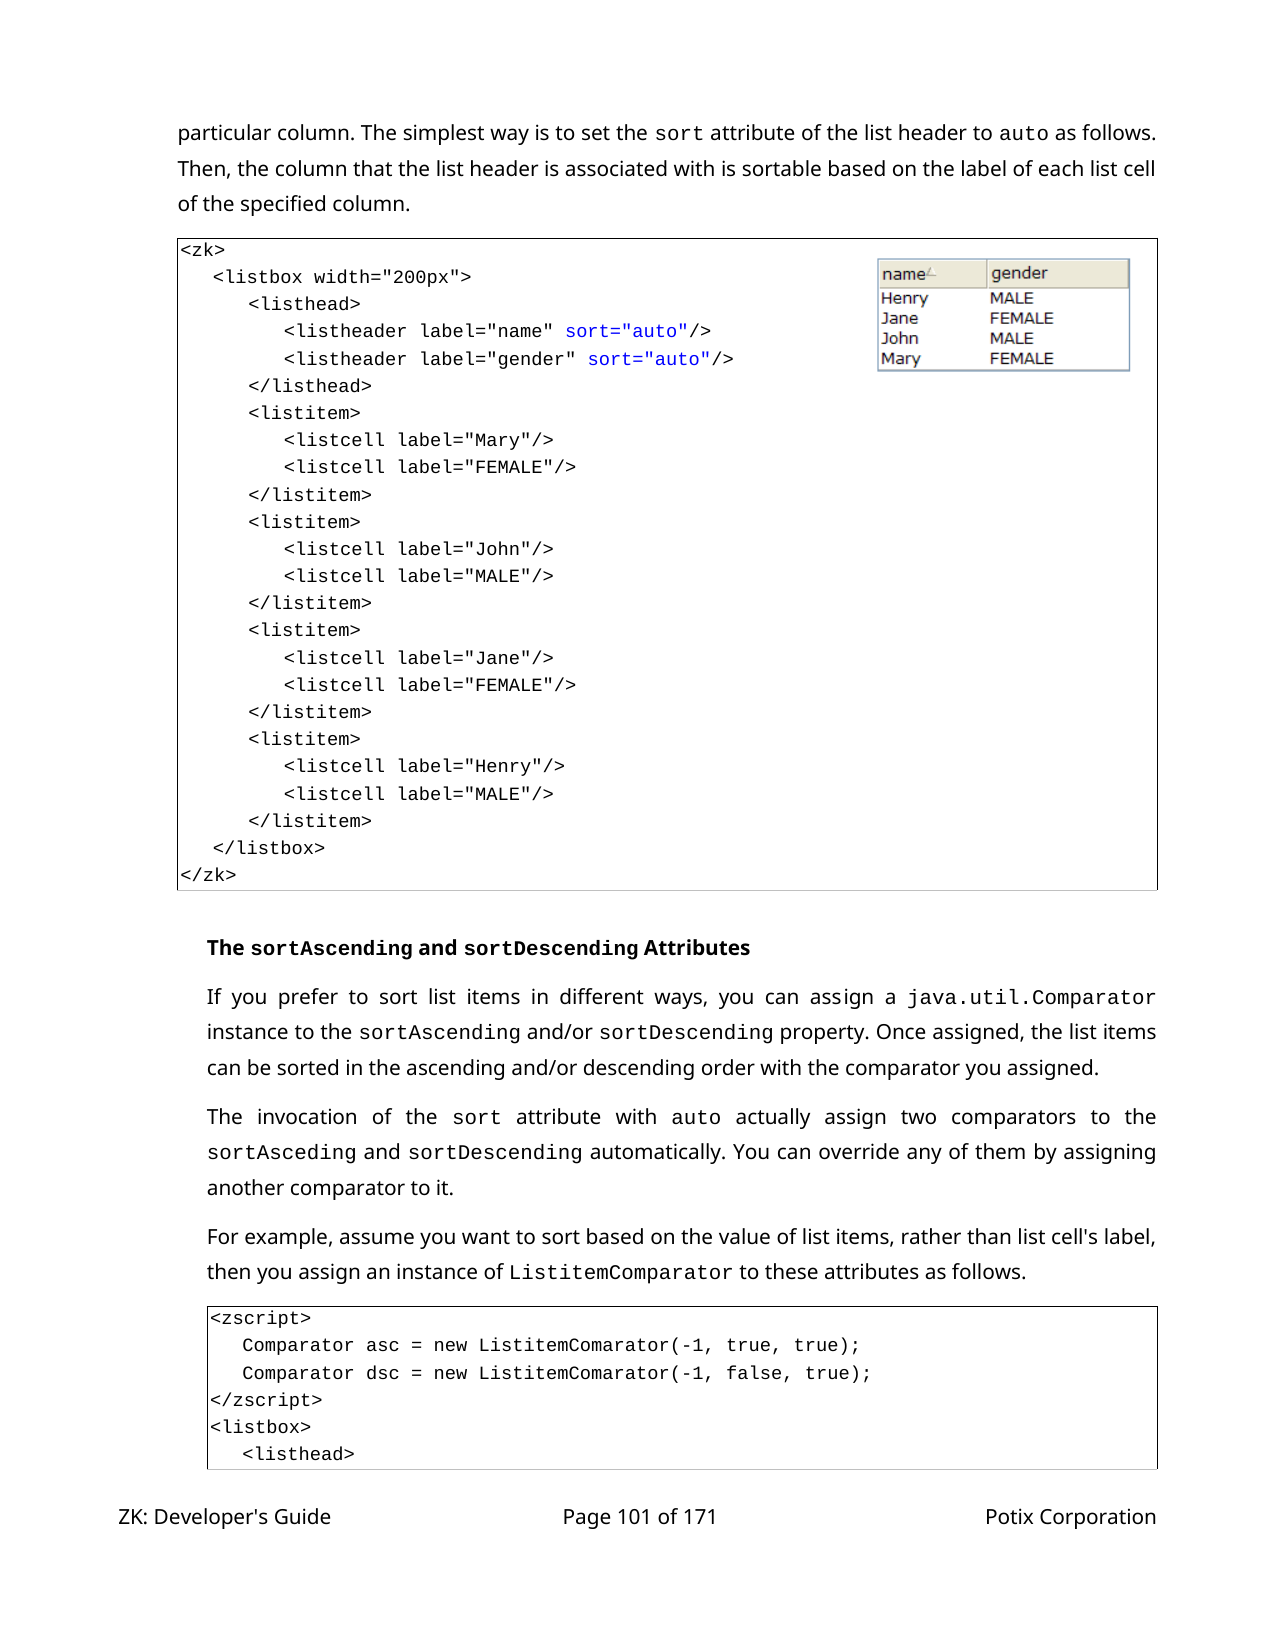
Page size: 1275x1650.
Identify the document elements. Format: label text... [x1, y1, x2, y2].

text </listbox> [178, 836, 1157, 860]
text <listcell label="MALE"/> [178, 781, 1157, 806]
text <listitem> [178, 727, 1157, 751]
subtitle The sortAscending and sortDescending Attributes [207, 933, 1157, 961]
text </listitem> [178, 809, 1157, 833]
picture [875, 256, 1134, 373]
text particular column. The simplest way is to set the sort attribute of the list header to auto as follows. Then, the column that the list header is associated with is sortable based on the label of each list cell of the specified column. [177, 118, 1157, 217]
text <listcell label="Henry"/> [178, 754, 1157, 778]
text <listbox> [208, 1415, 1157, 1439]
text <listcell label="Jane"/> [178, 646, 1157, 670]
text <listcell label="Mary"/> [178, 428, 1157, 452]
text <listcell label="MALE"/> [178, 564, 1157, 588]
text <listitem> [178, 618, 1157, 643]
text </listitem> [178, 700, 1157, 724]
text Comparator dsc = new ListitemComarator(-1, false, true); [208, 1361, 1157, 1385]
text <listitem> [178, 401, 1157, 425]
text For example, assume you want to sort based on the value of list items, rather than list cell's label, then you assign an instance of ListitemComparator to these attributes as follows. [207, 1222, 1157, 1286]
text <listheader label="gender" sort="auto"/> [178, 346, 875, 371]
text [1134, 292, 1157, 316]
text </listitem> [178, 591, 1157, 615]
text <listbox width="200px"> [178, 265, 875, 289]
text <listcell label="John"/> [178, 537, 1157, 561]
text <zk> [178, 239, 1157, 262]
text <listitem> [178, 509, 1157, 534]
text </zk> [178, 863, 1157, 890]
text [1134, 265, 1157, 289]
text If you prefer to sort list items in different ways, you can assign a java.util.Comparator instance to the sortAscending and/or sortDescending property. Once assigned, the list items can be sorted in the ascending and/or descending order with the comparator you assigned. [207, 982, 1157, 1081]
text <listheader label="name" sort="auto"/> [178, 319, 875, 343]
text <listhead> [178, 292, 875, 316]
text </zscript> [208, 1388, 1157, 1412]
text <listhead> [208, 1442, 1157, 1469]
text <listcell label="FEMALE"/> [178, 455, 1157, 479]
text </listhead> [178, 374, 1157, 398]
text <zscript> [208, 1307, 1157, 1330]
text Comparator asc = new ListitemComarator(-1, true, true); [208, 1333, 1157, 1358]
text <listcell label="FEMALE"/> [178, 673, 1157, 697]
text The invocation of the sort attribute with auto actually assign two comparators to the sortAsceding and sortDescending automatically. You can override any of them by assigning another comparator to it. [207, 1102, 1157, 1201]
text </listitem> [178, 482, 1157, 507]
